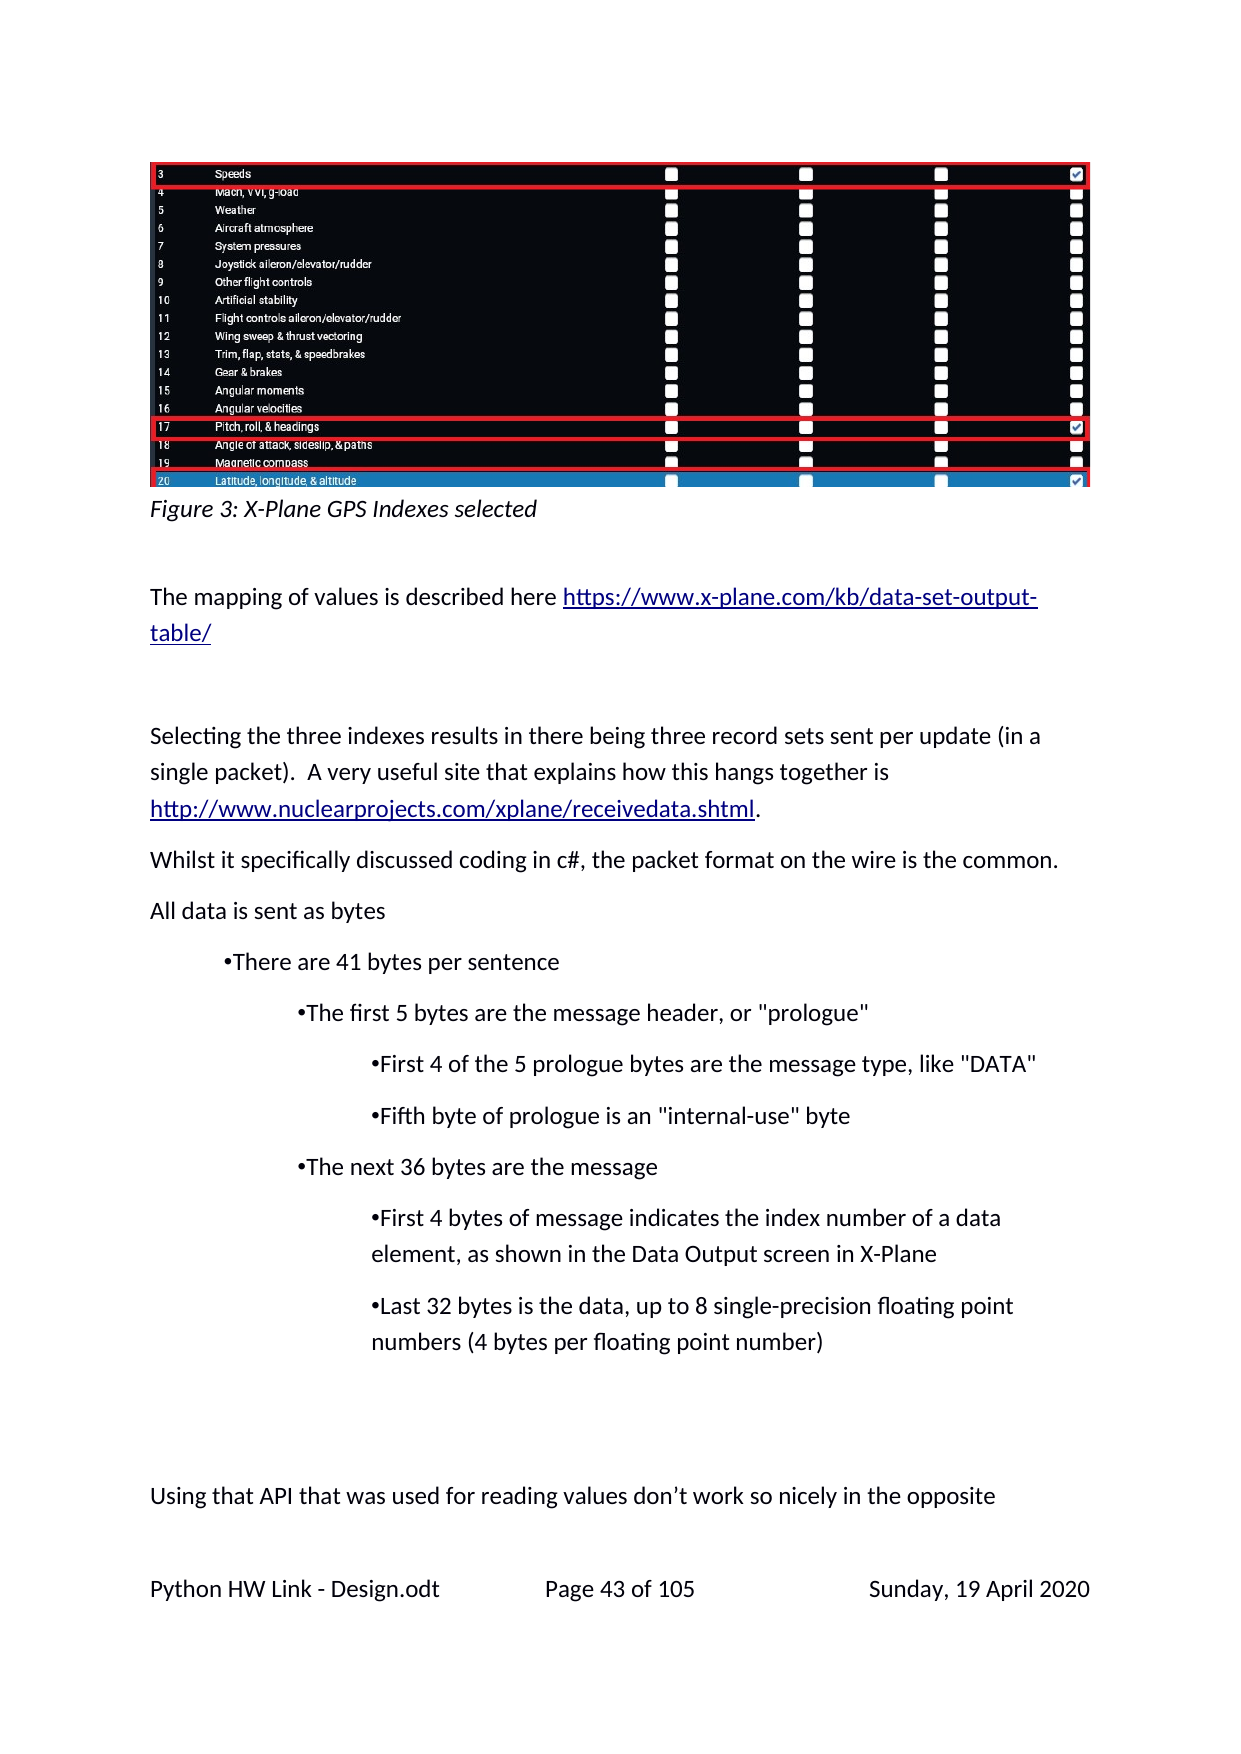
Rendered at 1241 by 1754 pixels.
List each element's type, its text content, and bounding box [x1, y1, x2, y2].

list Last 32 bytes is the data, up to 8 single-precision floating point numbers (4 bytes per floating point number) [150, 1290, 1090, 1357]
list Fifth byte of prologue is an "internal-use" byte [150, 1100, 1090, 1130]
list There are 41 bytes per sentence [150, 946, 1090, 977]
text Using that API that was used for reading values don’t work so nicely in the opposite [150, 1480, 1090, 1510]
text Selecting the three indexes results in there being three record sets sent per update (in a single packet). A very useful site that explains how this hangs together is http://www.nuclearprojects.com/xplane/receivedata.shtml. [150, 720, 1090, 823]
list First 4 of the 5 prologue bytes are the message type, like "DATA" [150, 1049, 1090, 1079]
list The first 5 bytes are the message header, or "prologue" [150, 997, 1090, 1028]
text Figure 3: X-Plane GPS Indexes selected [150, 487, 1090, 524]
picture [150, 162, 1091, 487]
text Whilst it specifically discussed coding in c#, the packet format on the wire is the common. [150, 844, 1090, 874]
list The next 36 bytes are the message [150, 1151, 1090, 1181]
text All data is sent as bytes [150, 895, 1090, 926]
text The mapping of values is described here https://www.x-plane.com/kb/data-set-output-table/ [150, 581, 1090, 648]
list First 4 bytes of message indicates the index number of a data element, as shown in the Data Output screen in X-Plane [150, 1202, 1090, 1269]
